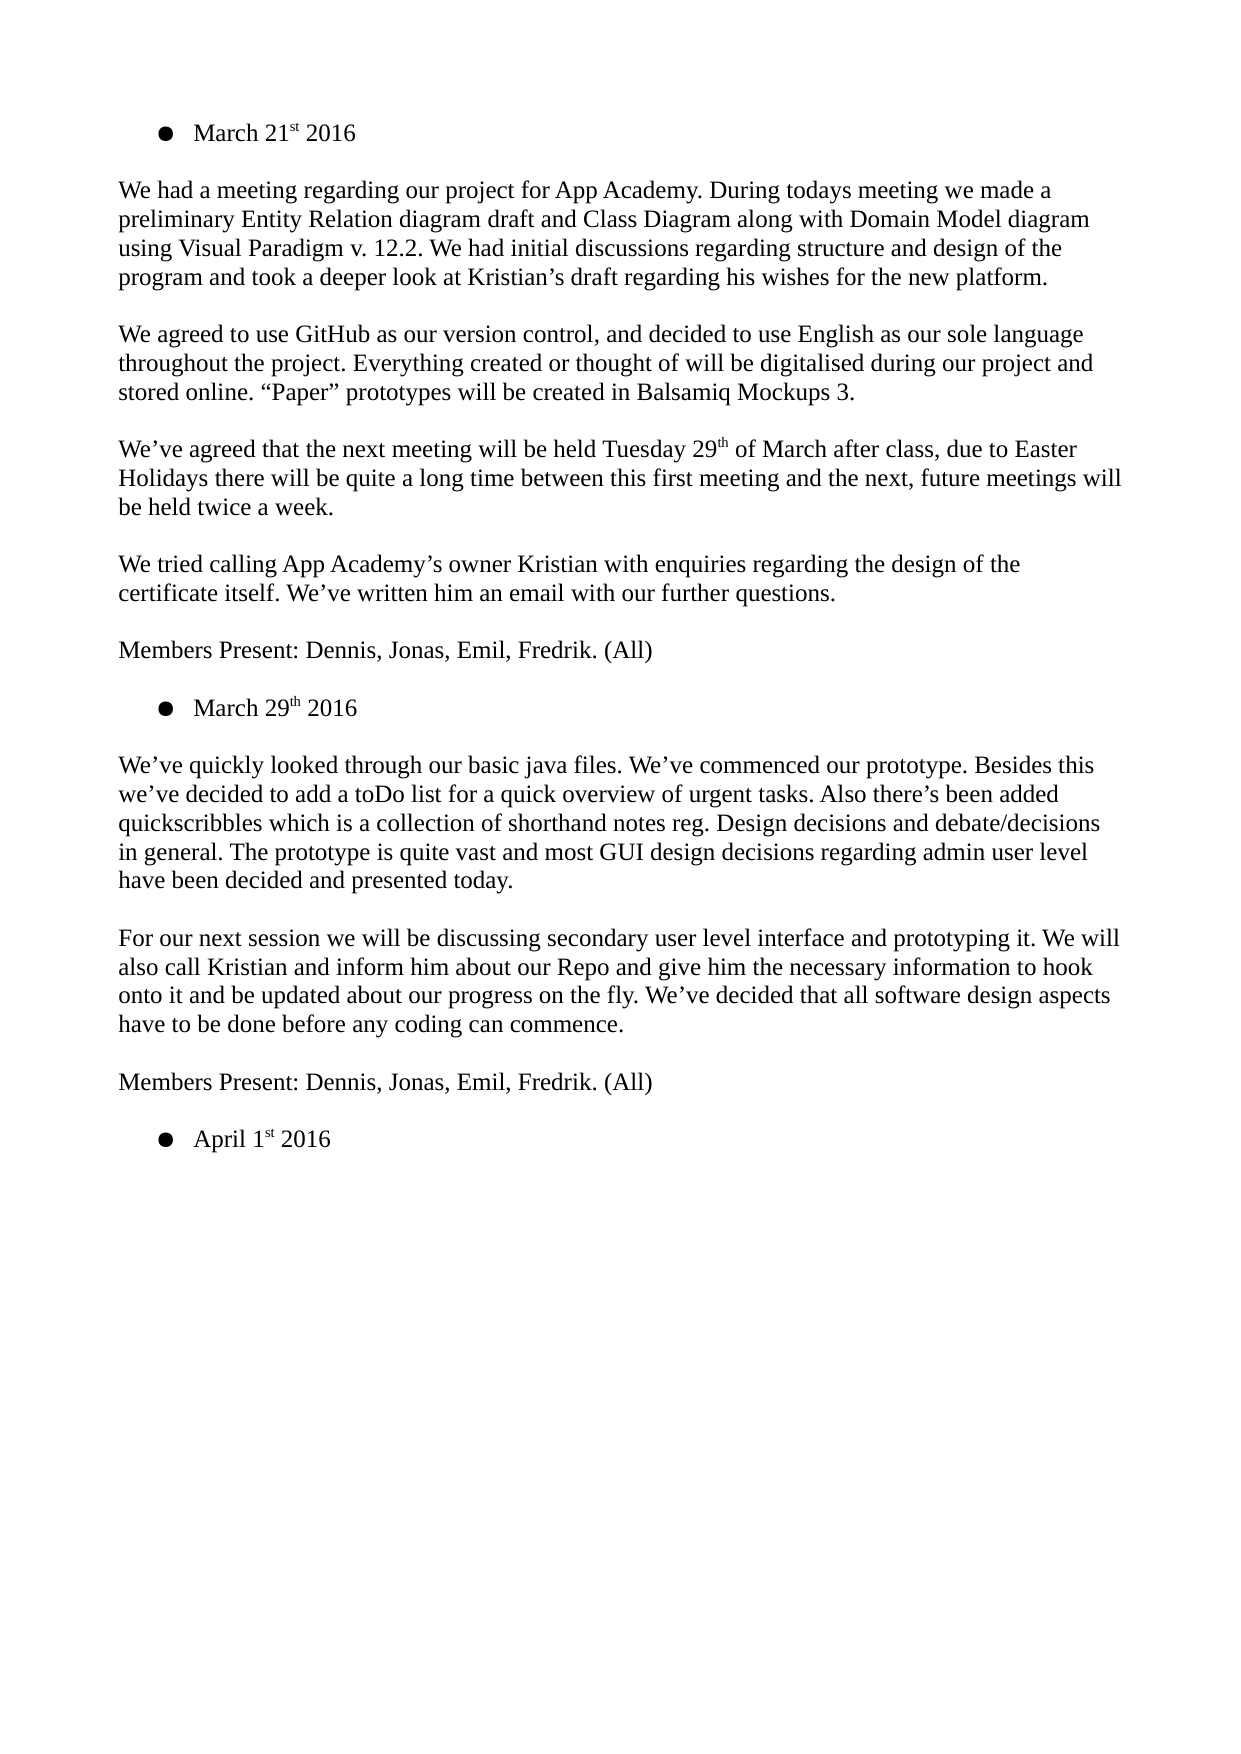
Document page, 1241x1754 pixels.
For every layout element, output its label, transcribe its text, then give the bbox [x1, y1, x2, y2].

list March 21st 2016 [156, 118, 1122, 147]
list March 29th 2016 [156, 693, 1122, 722]
text We had a meeting regarding our project for App Academy. During todays meeting we made a preliminary Entity Relation diagram draft and Class Diagram along with Domain Model diagram using Visual Paradigm v. 12.2. We had initial discussions regarding structure and design of the program and took a deeper look at Kristian’s draft regarding his wishes for the new platform. [118, 176, 1122, 291]
text We’ve agreed that the next meeting will be held Tuesday 29th of March after class, due to Easter Holidays there will be quite a long time between this first meeting and the next, future meetings will be held twice a week. [118, 434, 1122, 521]
text Members Present: Dennis, Jonas, Emil, Fredrik. (All) [118, 1067, 1122, 1096]
text We tried calling App Academy’s owner Kristian with enquiries regarding the design of the certificate itself. We’ve written him an email with our further questions. [118, 549, 1122, 607]
text We’ve quickly looked through our basic java files. We’ve commenced our prototype. Besides this we’ve decided to add a toDo list for a quick overview of urgent tasks. Also there’s been added quickscribbles which is a collection of shorthand notes reg. Design decisions and debate/decisions in general. The prototype is quite vast and most GUI design decisions regarding admin user level have been decided and presented today. [118, 751, 1122, 894]
text For our next session we will be discussing secondary user level interface and prototyping it. We will also call Kristian and inform him about our Repo and give him the necessary information to hook onto it and be updated about our progress on the fly. We’ve decided that all software design aspects have to be done before any coding can commence. [118, 923, 1122, 1038]
text We agreed to use GitHub as our version control, and decided to use English as our sole language throughout the project. Everything created or thought of will be digitalised during our project and stored online. “Paper” prototypes will be created in Balsamiq Mockups 3. [118, 319, 1122, 406]
list April 1st 2016 [156, 1124, 1122, 1153]
text Members Present: Dennis, Jonas, Emil, Fredrik. (All) [118, 636, 1122, 664]
